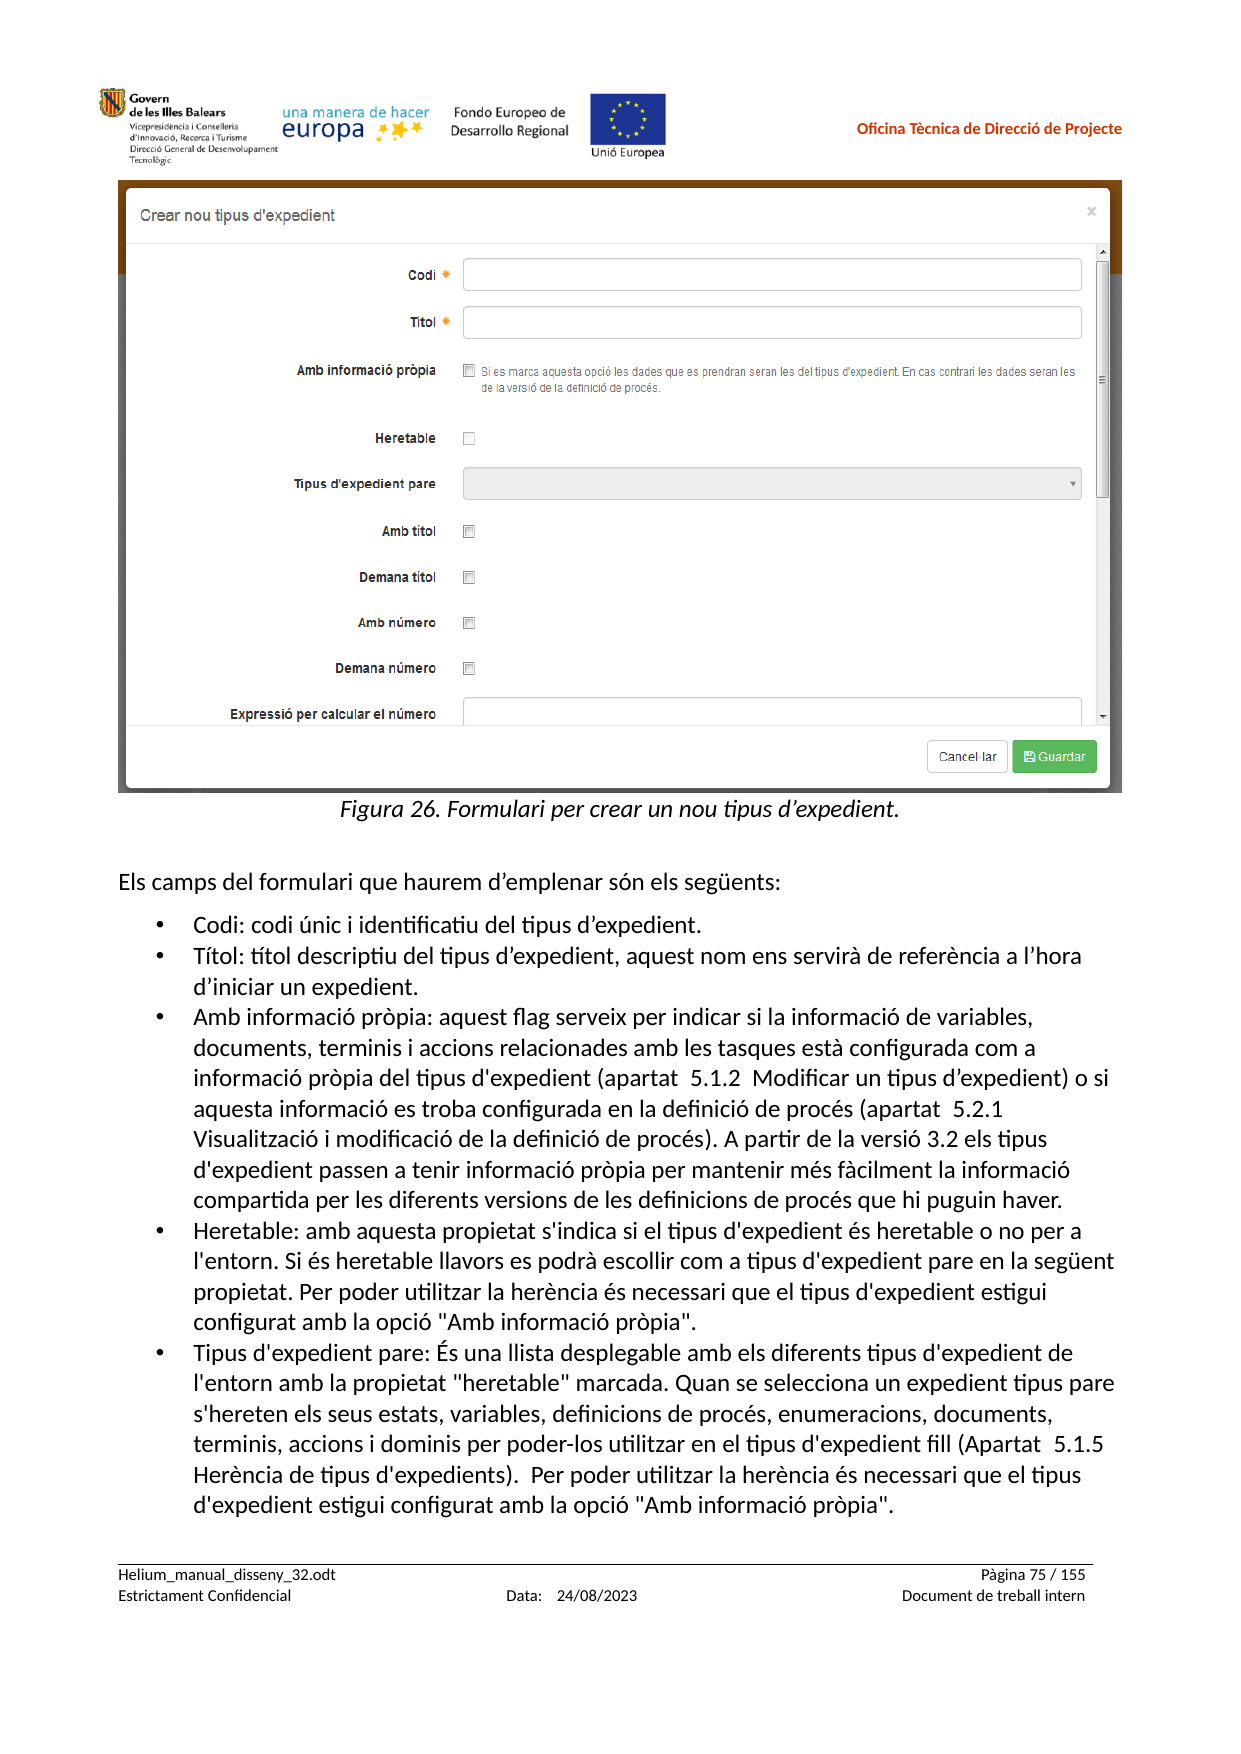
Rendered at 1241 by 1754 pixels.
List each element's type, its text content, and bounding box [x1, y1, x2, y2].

picture [99, 87, 668, 166]
list Heretable: amb aquesta propietat s'indica si el tipus d'expedient és heretable o no per a l'entorn. Si és heretable llavors es podrà escollir com a tipus d'expedient pare en la següent propietat. Per poder utilitzar la herència és necessari que el tipus d'expedient estigui configurat amb la opció "Amb informació pròpia". [156, 1215, 1122, 1337]
text Els camps del formulari que haurem d’emplenar són els següents: [118, 867, 1122, 897]
list Títol: títol descriptiu del tipus d’expedient, aquest nom ens servirà de referència a l’hora d’iniciar un expedient. [156, 940, 1122, 1001]
list Tipus d'expedient pare: És una llista desplegable amb els diferents tipus d'expedient de l'entorn amb la propietat "heretable" marcada. Quan se selecciona un expedient tipus pare s'hereten els seus estats, variables, definicions de procés, enumeracions, documents, terminis, accions i dominis per poder-los utilitzar en el tipus d'expedient fill (Apartat 5.1.5 Herència de tipus d'expedients). Per poder utilitzar la herència és necessari que el tipus d'expedient estigui configurat amb la opció "Amb informació pròpia". [156, 1337, 1122, 1520]
text Figura 26. Formulari per crear un nou tipus d’expedient. [118, 793, 1122, 823]
list Amb informació pròpia: aquest flag serveix per indicar si la informació de variables, documents, terminis i accions relacionades amb les tasques està configurada com a informació pròpia del tipus d'expedient (apartat 5.1.2 Modificar un tipus d’expedient) o si aquesta informació es troba configurada en la definició de procés (apartat 5.2.1 Visualització i modificació de la definició de procés). A partir de la versió 3.2 els tipus d'expedient passen a tenir informació pròpia per mantenir més fàcilment la informació compartida per les diferents versions de les definicions de procés que hi puguin haver. [156, 1001, 1122, 1215]
list Codi: codi únic i identificatiu del tipus d’expedient. [156, 909, 1122, 940]
